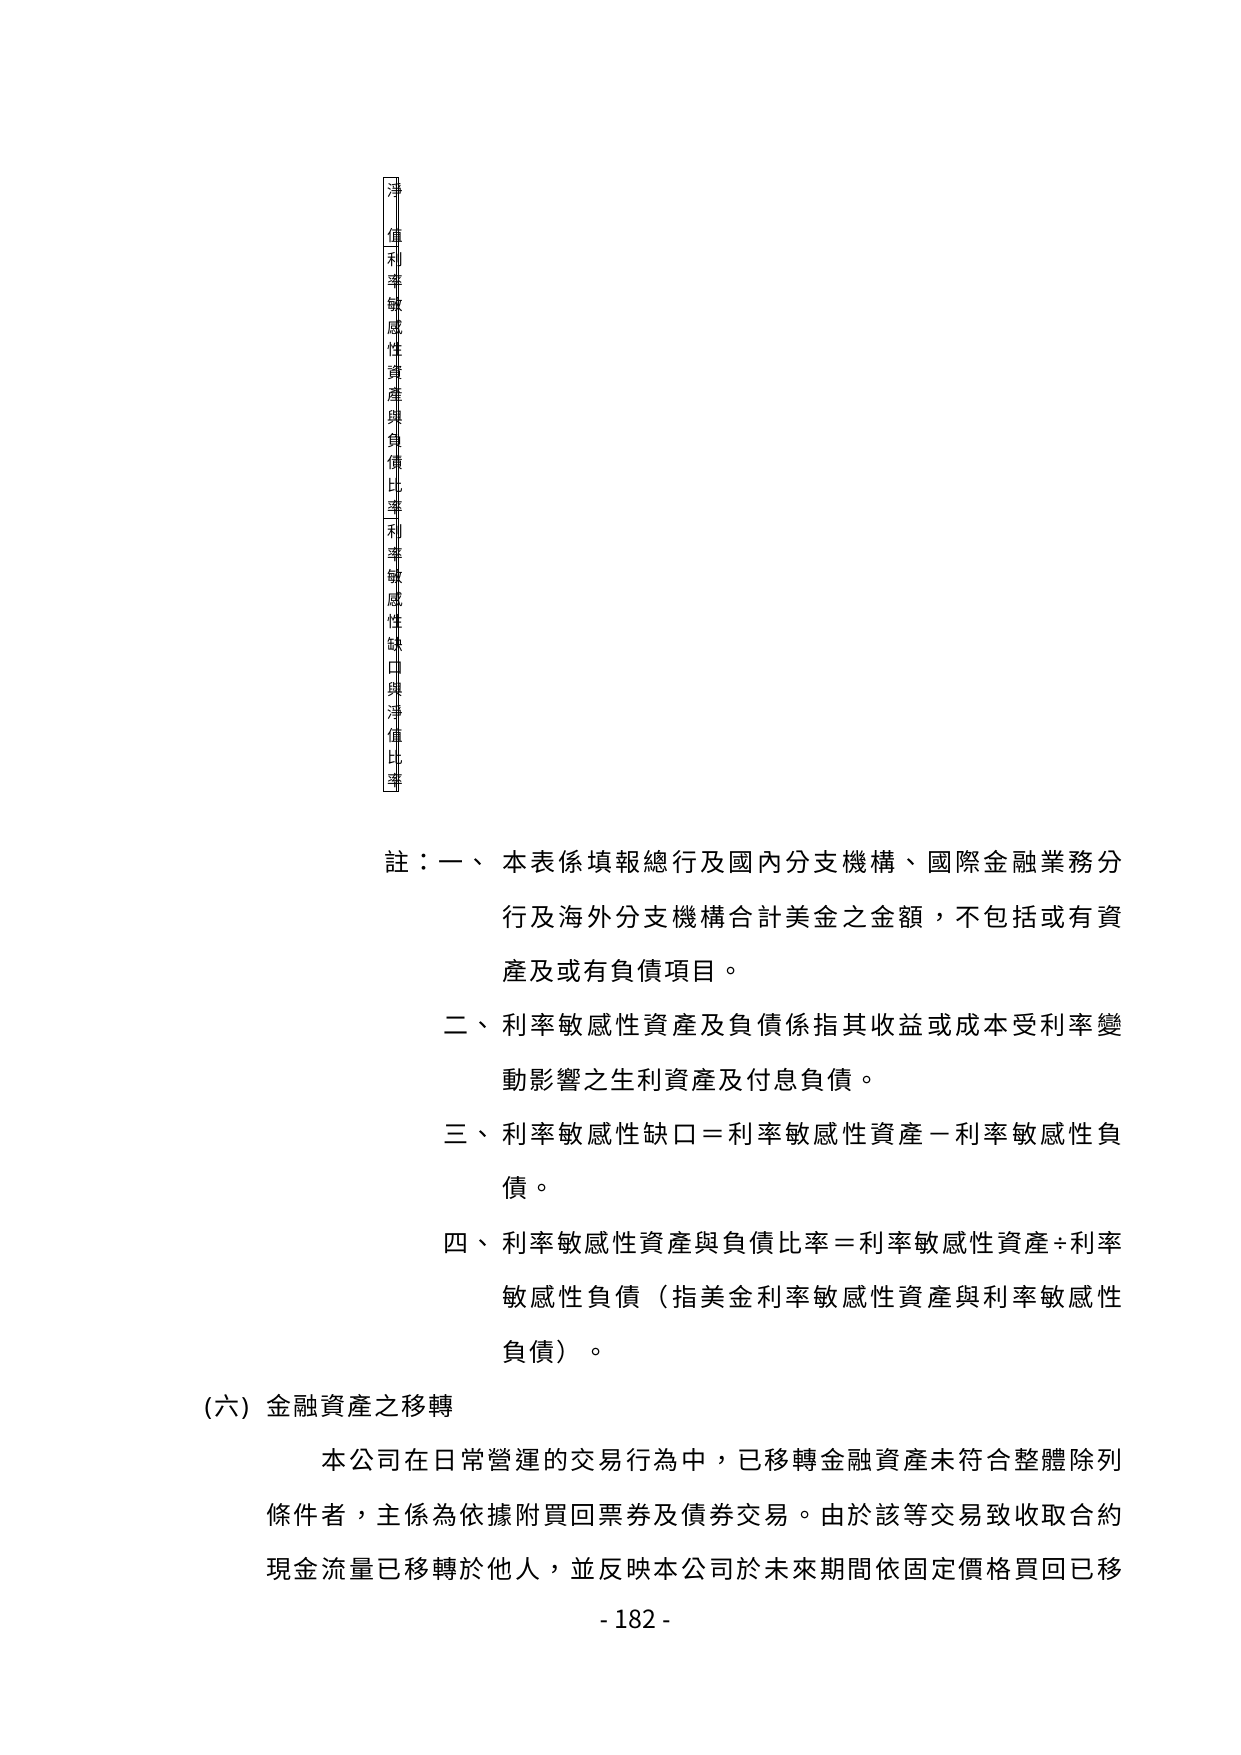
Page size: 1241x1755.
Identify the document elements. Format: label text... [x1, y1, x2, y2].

table_cell 利率敏感性缺口與淨值比率 [384, 519, 396, 791]
table_cell 淨 值 [384, 178, 396, 246]
text 本公司在日常營運的交易行為中，已移轉金融資產未符合整體除列條件者，主係為依據附買回票券及債券交易。由於該等交易致收取合約現金流量已移轉於他人，並反映本公司於未來期間依固定價格買回已移 [266, 1441, 1122, 1586]
text 註：一、 本表係填報總行及國內分支機構、國際金融業務分行及海外分支機構合計美金之金額，不包括或有資產及或有負債項目。 [384, 843, 1122, 988]
text 二、 利率敏感性資產及負債係指其收益或成本受利率變動影響之生利資產及付息負債。 [443, 1006, 1122, 1096]
text 四、 利率敏感性資產與負債比率＝利率敏感性資產÷利率敏感性負債（指美金利率敏感性資產與利率敏感性負債）。 [443, 1223, 1122, 1368]
text (六) 金融資產之移轉 [177, 1386, 1122, 1423]
text 三、 利率敏感性缺口＝利率敏感性資產－利率敏感性負債。 [443, 1114, 1122, 1205]
table_cell 利率敏感性資產與負債比率 [384, 247, 396, 518]
